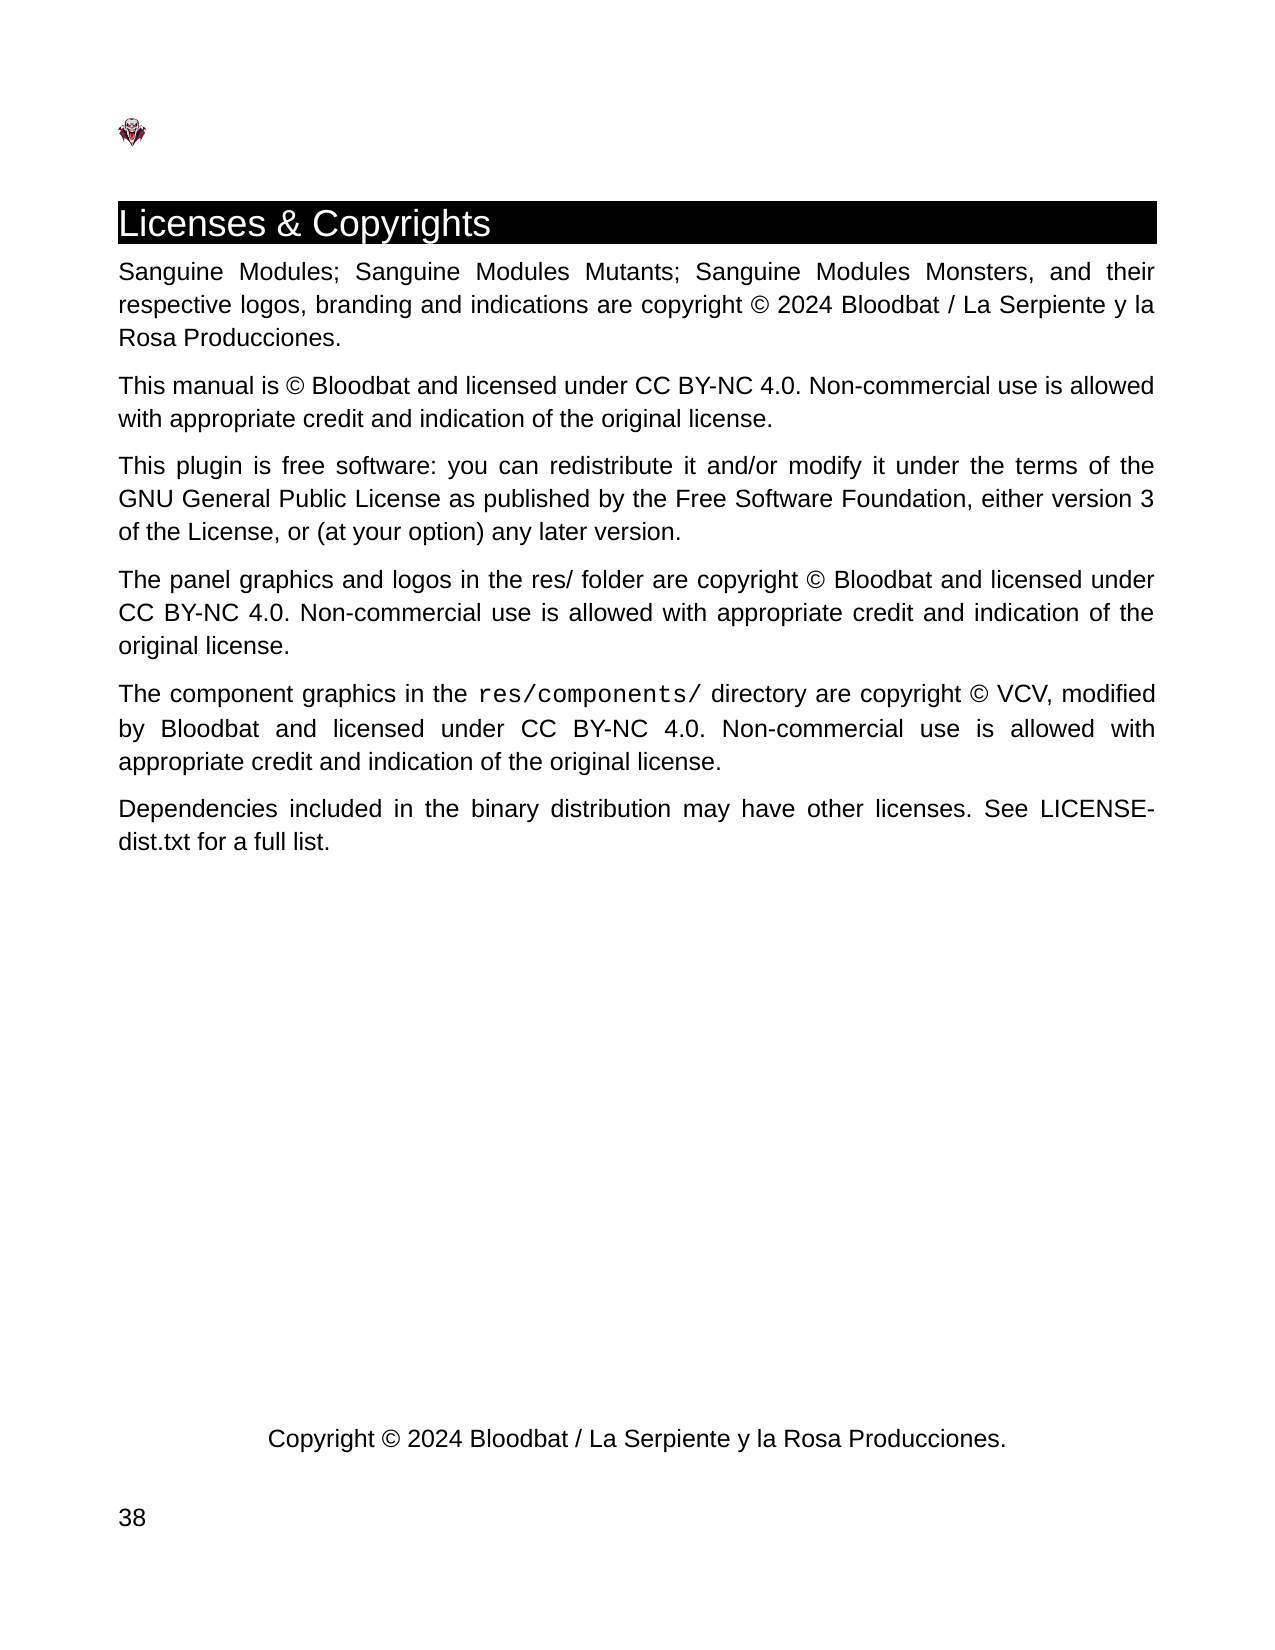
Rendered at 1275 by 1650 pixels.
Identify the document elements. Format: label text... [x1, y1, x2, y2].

text The component graphics in the res/components/ directory are copyright © VCV, modified by Bloodbat and licensed under CC BY-NC 4.0. Non-commercial use is allowed with appropriate credit and indication of the original license. [118, 678, 1157, 776]
subtitle Licenses & Copyrights [118, 201, 1157, 244]
text This manual is © Bloodbat and licensed under CC BY-NC 4.0. Non-commercial use is allowed with appropriate credit and indication of the original license. [118, 371, 1157, 432]
text The panel graphics and logos in the res/ folder are copyright © Bloodbat and licensed under CC BY-NC 4.0. Non-commercial use is allowed with appropriate credit and indication of the original license. [118, 565, 1157, 660]
text Copyright © 2024 Bloodbat / La Serpiente y la Rosa Producciones. [268, 1424, 1007, 1453]
text Dependencies included in the binary distribution may have other licenses. See LICENSE-dist.txt for a full list. [118, 794, 1157, 856]
text This plugin is free software: you can redistribute it and/or modify it under the terms of the GNU General Public License as published by the Free Software Foundation, either version 3 of the License, or (at your option) any later version. [118, 451, 1157, 546]
text Sanguine Modules; Sanguine Modules Mutants; Sanguine Modules Monsters, and their respective logos, branding and indications are copyright © 2024 Bloodbat / La Serpiente y la Rosa Producciones. [118, 257, 1157, 352]
